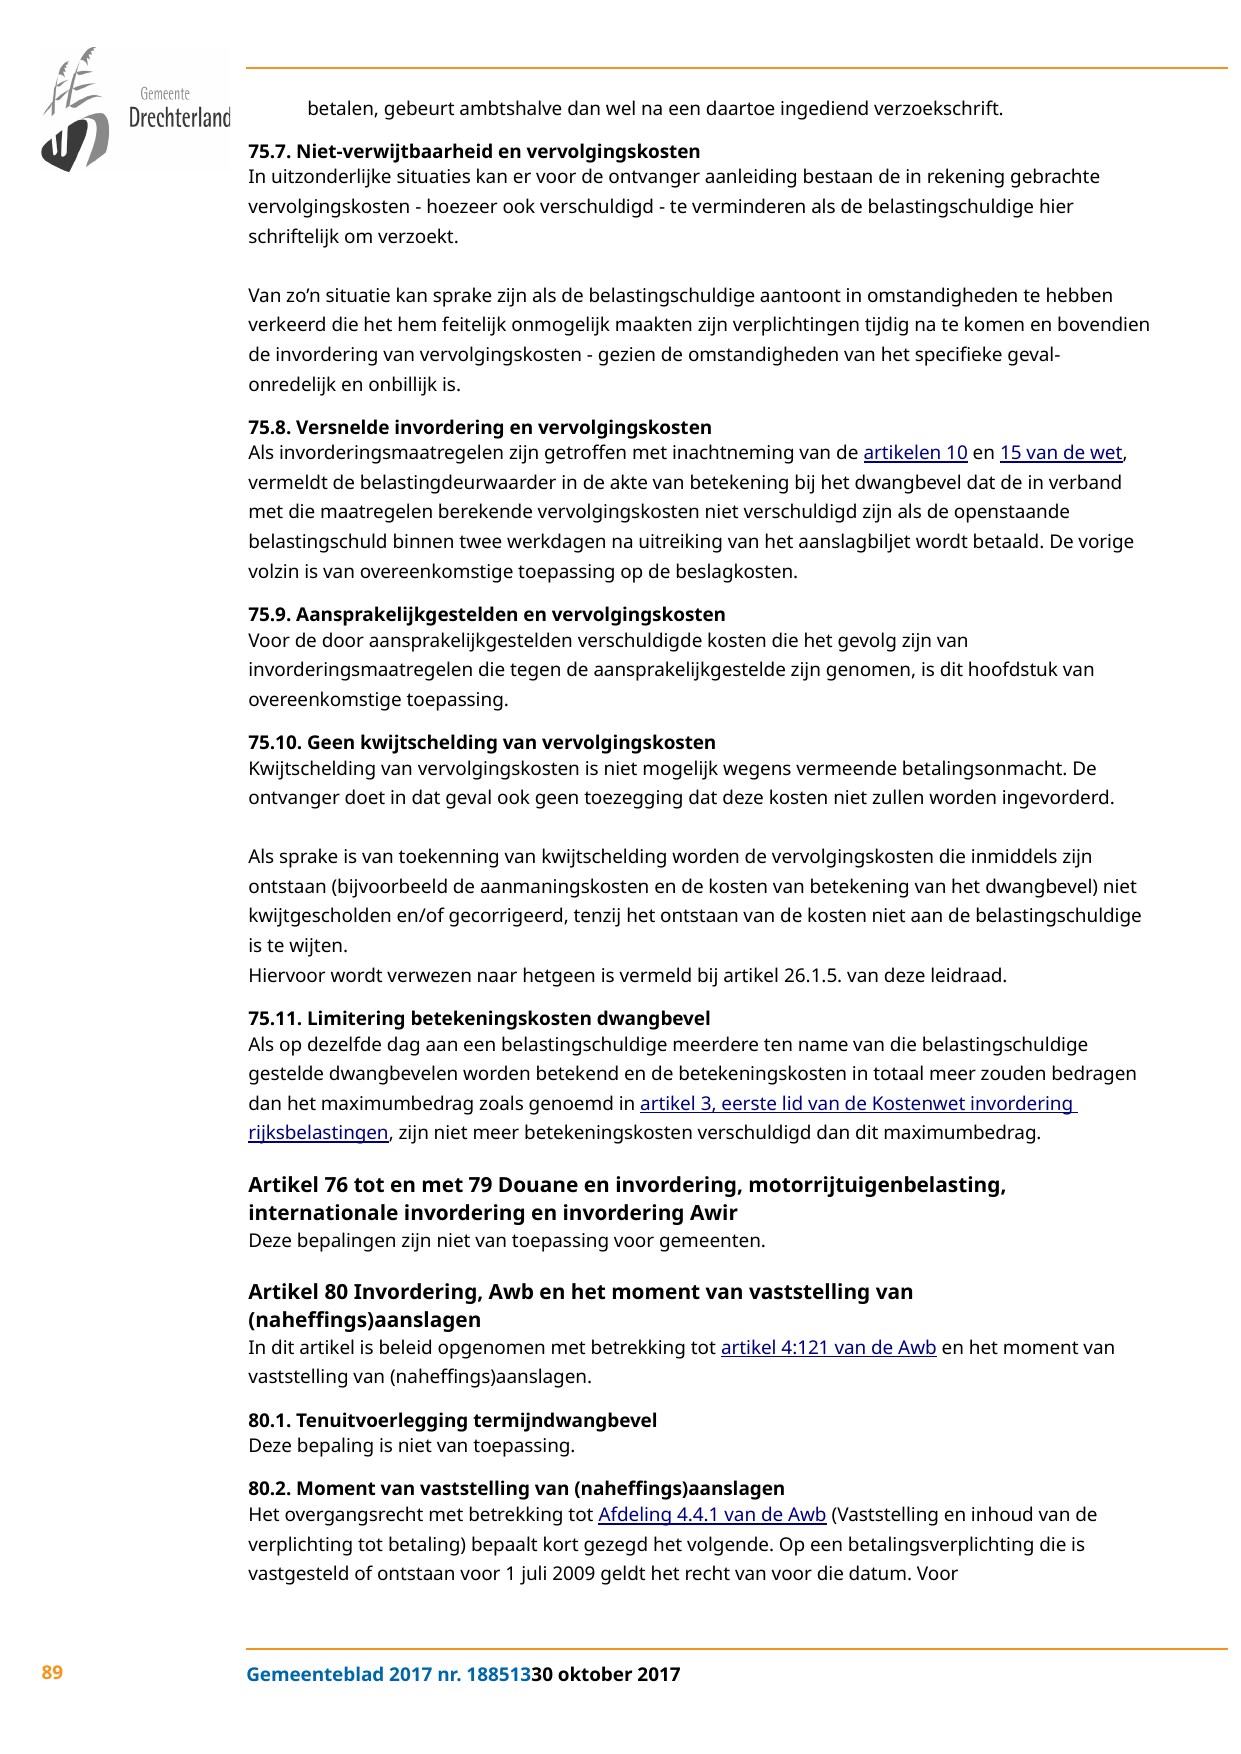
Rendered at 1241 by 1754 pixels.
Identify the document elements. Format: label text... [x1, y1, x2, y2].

text 80.1. Tenuitvoerlegging termijndwangbevel [248, 1407, 1152, 1432]
text Als sprake is van toekenning van kwijtschelding worden de vervolgingskosten die inmiddels zijn ontstaan (bijvoorbeeld de aanmaningskosten en de kosten van betekening van het dwangbevel) niet kwijtgescholden en/of gecorrigeerd, tenzij het ontstaan van de kosten niet aan de belastingschuldige is te wijten. [248, 843, 1152, 958]
text Van zo’n situatie kan sprake zijn als de belastingschuldige aantoont in omstandigheden te hebben verkeerd die het hem feitelijk onmogelijk maakten zijn verplichtingen tijdig na te komen en bovendien de invordering van vervolgingskosten - gezien de omstandigheden van het specifieke geval- onredelijk en onbillijk is. [248, 282, 1152, 396]
text Het overgangsrecht met betrekking tot Afdeling 4.4.1 van de Awb (Vaststelling en inhoud van de verplichting tot betaling) bepaalt kort gezegd het volgende. Op een betalingsverplichting die is vastgesteld of ontstaan voor 1 juli 2009 geldt het recht van voor die datum. Voor [248, 1501, 1152, 1586]
text In uitzonderlijke situaties kan er voor de ontvanger aanleiding bestaan de in rekening gebrachte vervolgingskosten - hoezeer ook verschuldigd - te verminderen als de belastingschuldige hier schriftelijk om verzoekt. [248, 164, 1152, 248]
text Kwijtschelding van vervolgingskosten is niet mogelijk wegens vermeende betalingsonmacht. De ontvanger doet in dat geval ook geen toezegging dat deze kosten niet zullen worden ingevorderd. [248, 755, 1152, 810]
text 75.11. Limitering betekeningskosten dwangbevel [248, 1005, 1152, 1031]
text Deze bepalingen zijn niet van toepassing voor gemeenten. [248, 1227, 1152, 1252]
text 75.7. Niet-verwijtbaarheid en vervolgingskosten [248, 138, 1152, 164]
text 75.9. Aansprakelijkgestelden en vervolgingskosten [248, 601, 1152, 627]
text Voor de door aansprakelijkgestelden verschuldigde kosten die het gevolg zijn van invorderingsmaatregelen die tegen de aansprakelijkgestelde zijn genomen, is dit hoofdstuk van overeenkomstige toepassing. [248, 627, 1152, 712]
list betalen, gebeurt ambtshalve dan wel na een daartoe ingediend verzoekschrift. [248, 95, 1152, 121]
text 75.10. Geen kwijtschelding van vervolgingskosten [248, 729, 1152, 755]
text In dit artikel is beleid opgenomen met betrekking tot artikel 4:121 van de Awb en het moment van vaststelling van (naheffings)aanslagen. [248, 1334, 1152, 1389]
text 80.2. Moment van vaststelling van (naheffings)aanslagen [248, 1476, 1152, 1501]
text Als invorderingsmaatregelen zijn getroffen met inachtneming van de artikelen 10 en 15 van de wet, vermeldt de belastingdeurwaarder in de akte van betekening bij het dwangbevel dat de in verband met die maatregelen berekende vervolgingskosten niet verschuldigd zijn als de openstaande belastingschuld binnen twee werkdagen na uitreiking van het aanslagbiljet wordt betaald. De vorige volzin is van overeenkomstige toepassing op de beslagkosten. [248, 439, 1152, 584]
text Artikel 76 tot en met 79 Douane en invordering, motorrijtuigenbelasting, internationale invordering en invordering Awir [248, 1170, 1152, 1227]
picture [41, 47, 231, 172]
text Als op dezelfde dag aan een belastingschuldige meerdere ten name van die belastingschuldige gestelde dwangbevelen worden betekend en de betekeningskosten in totaal meer zouden bedragen dan het maximumbedrag zoals genoemd in artikel 3, eerste lid van de Kostenwet invordering rijksbelastingen, zijn niet meer betekeningskosten verschuldigd dan dit maximumbedrag. [248, 1031, 1152, 1145]
text Artikel 80 Invordering, Awb en het moment van vaststelling van (naheffings)aanslagen [248, 1277, 1152, 1334]
text Hiervoor wordt verwezen naar hetgeen is vermeld bij artikel 26.1.5. van deze leidraad. [248, 962, 1152, 988]
text Deze bepaling is niet van toepassing. [248, 1432, 1152, 1458]
text 75.8. Versnelde invordering en vervolgingskosten [248, 414, 1152, 439]
